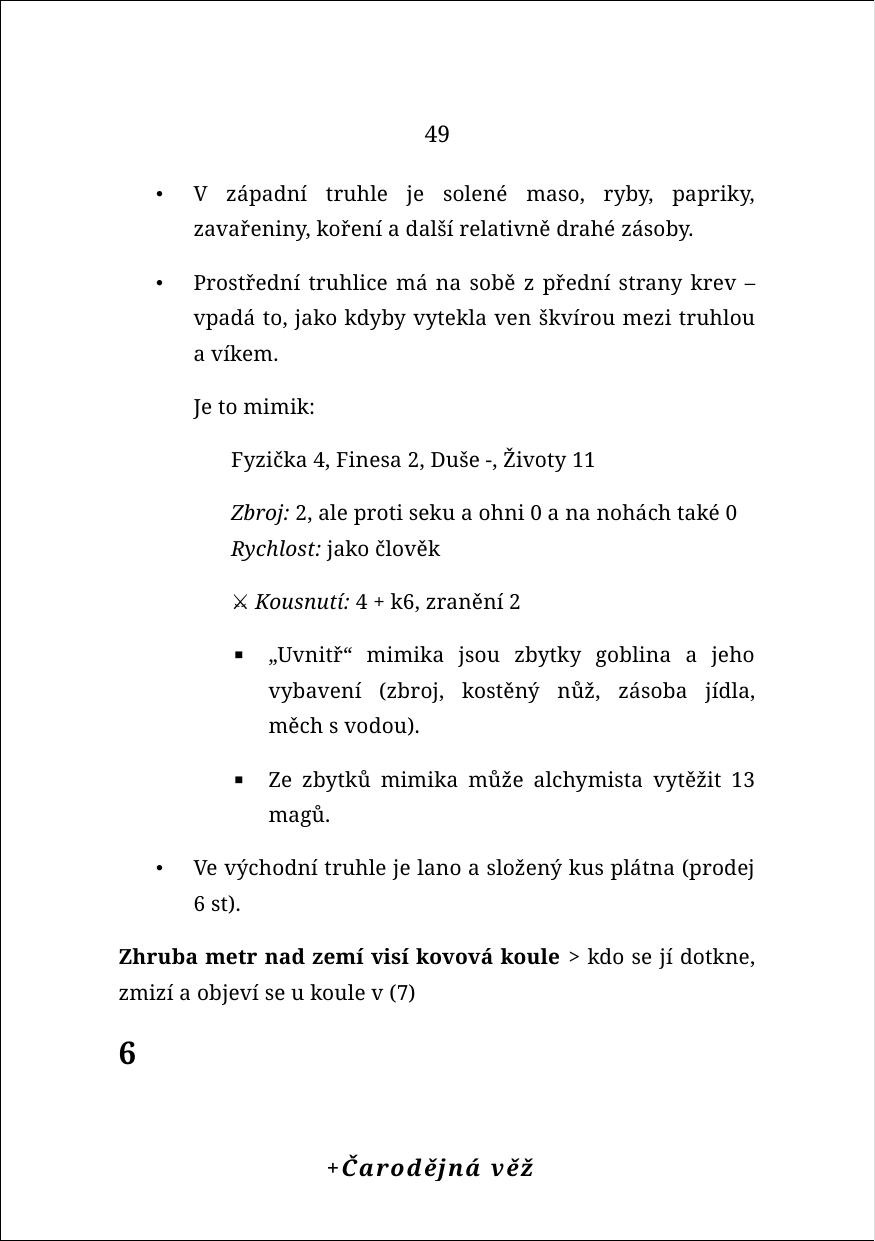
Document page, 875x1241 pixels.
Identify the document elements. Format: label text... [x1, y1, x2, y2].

list Je to mimik: [156, 392, 756, 420]
list Ze zbytků mimika může alchymista vytěžit 13 magů. [231, 765, 756, 829]
list ⚔ Kousnutí: 4 + k6, zranění 2 [193, 587, 756, 616]
list Ve východní truhle je lano a složený kus plátna (prodej 6 st). [156, 853, 756, 917]
list „Uvnitř“ mimika jsou zbytky goblina a jeho vybavení (zbroj, kostěný nůž, zásoba jídla, měch s vodou). [231, 640, 756, 740]
list Prostřední truhlice má na sobě z přední strany krev – vpadá to, jako kdyby vytekla ven škvírou mezi truhlou a víkem. [156, 268, 756, 367]
text 6 [118, 1031, 756, 1073]
list Fyzička 4, Finesa 2, Duše -, Životy 11 [193, 445, 756, 474]
list Zbroj: 2, ale proti seku a ohni 0 a na nohách také 0 Rychlost: jako člověk [193, 498, 756, 562]
text Zhruba metr nad zemí visí kovová koule > kdo se jí dotkne, zmizí a objeví se u koule v (7) [118, 942, 756, 1006]
list V západní truhle je solené maso, ryby, papriky, zavařeniny, koření a další relativně drahé zásoby. [156, 179, 756, 243]
